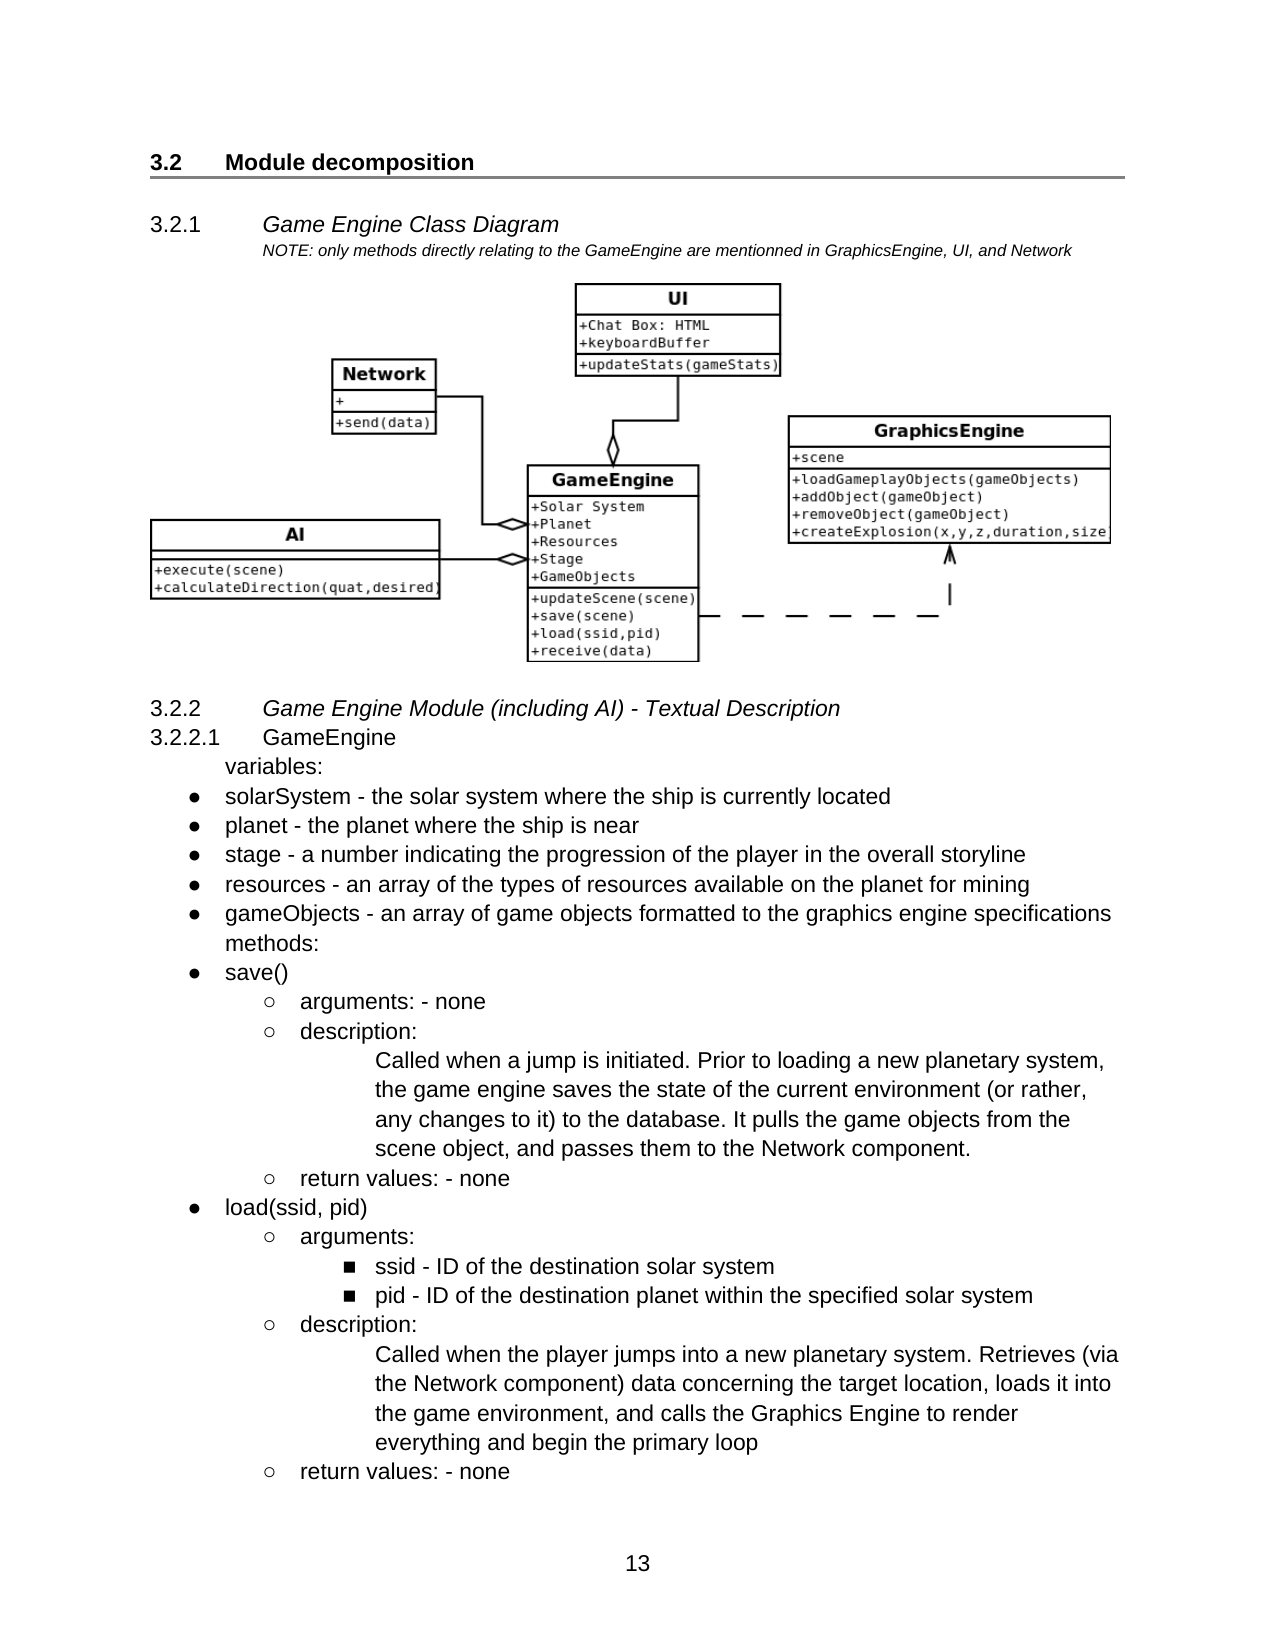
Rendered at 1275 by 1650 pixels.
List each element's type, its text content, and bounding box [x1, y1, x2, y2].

list description: [262, 1312, 1125, 1338]
list planet - the planet where the ship is near [187, 813, 1125, 838]
list save() [187, 959, 1125, 985]
list ssid - ID of the destination solar system [150, 1253, 1125, 1279]
text variables: [225, 754, 1125, 779]
list return values: - none [262, 1165, 1125, 1191]
text methods: [225, 930, 1125, 956]
text 3.2.1 Game Engine Class Diagram [150, 212, 1125, 237]
list pid - ID of the destination planet within the specified solar system [150, 1283, 1125, 1308]
list solarSystem - the solar system where the ship is currently located [187, 783, 1125, 809]
picture [150, 283, 1111, 662]
text 3.2 Module decomposition [150, 150, 1125, 176]
text 3.2.2.1 GameEngine [150, 724, 1125, 750]
list load(ssid, pid) [187, 1194, 1125, 1220]
text Called when the player jumps into a new planetary system. Retrieves (via the Network component) data concerning the target location, loads it into the game environment, and calls the Graphics Engine to render everything and begin the primary loop [375, 1341, 1125, 1455]
text NOTE: only methods directly relating to the GameEngine are mentionned in GraphicsEngine, UI, and Network [150, 241, 1125, 260]
list description: [262, 1018, 1125, 1044]
list arguments: - none [262, 989, 1125, 1014]
list return values: - none [262, 1459, 1125, 1484]
list gameObjects - an array of game objects formatted to the graphics engine specifications [187, 901, 1125, 926]
text 3.2.2 Game Engine Module (including AI) - Textual Description [150, 695, 1125, 721]
text Called when a jump is initiated. Prior to loading a new planetary system, the game engine saves the state of the current environment (or rather, any changes to it) to the database. It pulls the game objects from the scene object, and passes them to the Network component. [375, 1048, 1125, 1161]
list resources - an array of the types of resources available on the planet for mining [187, 871, 1125, 897]
list arguments: [262, 1224, 1125, 1249]
list stage - a number indicating the progression of the player in the overall storyline [187, 842, 1125, 868]
